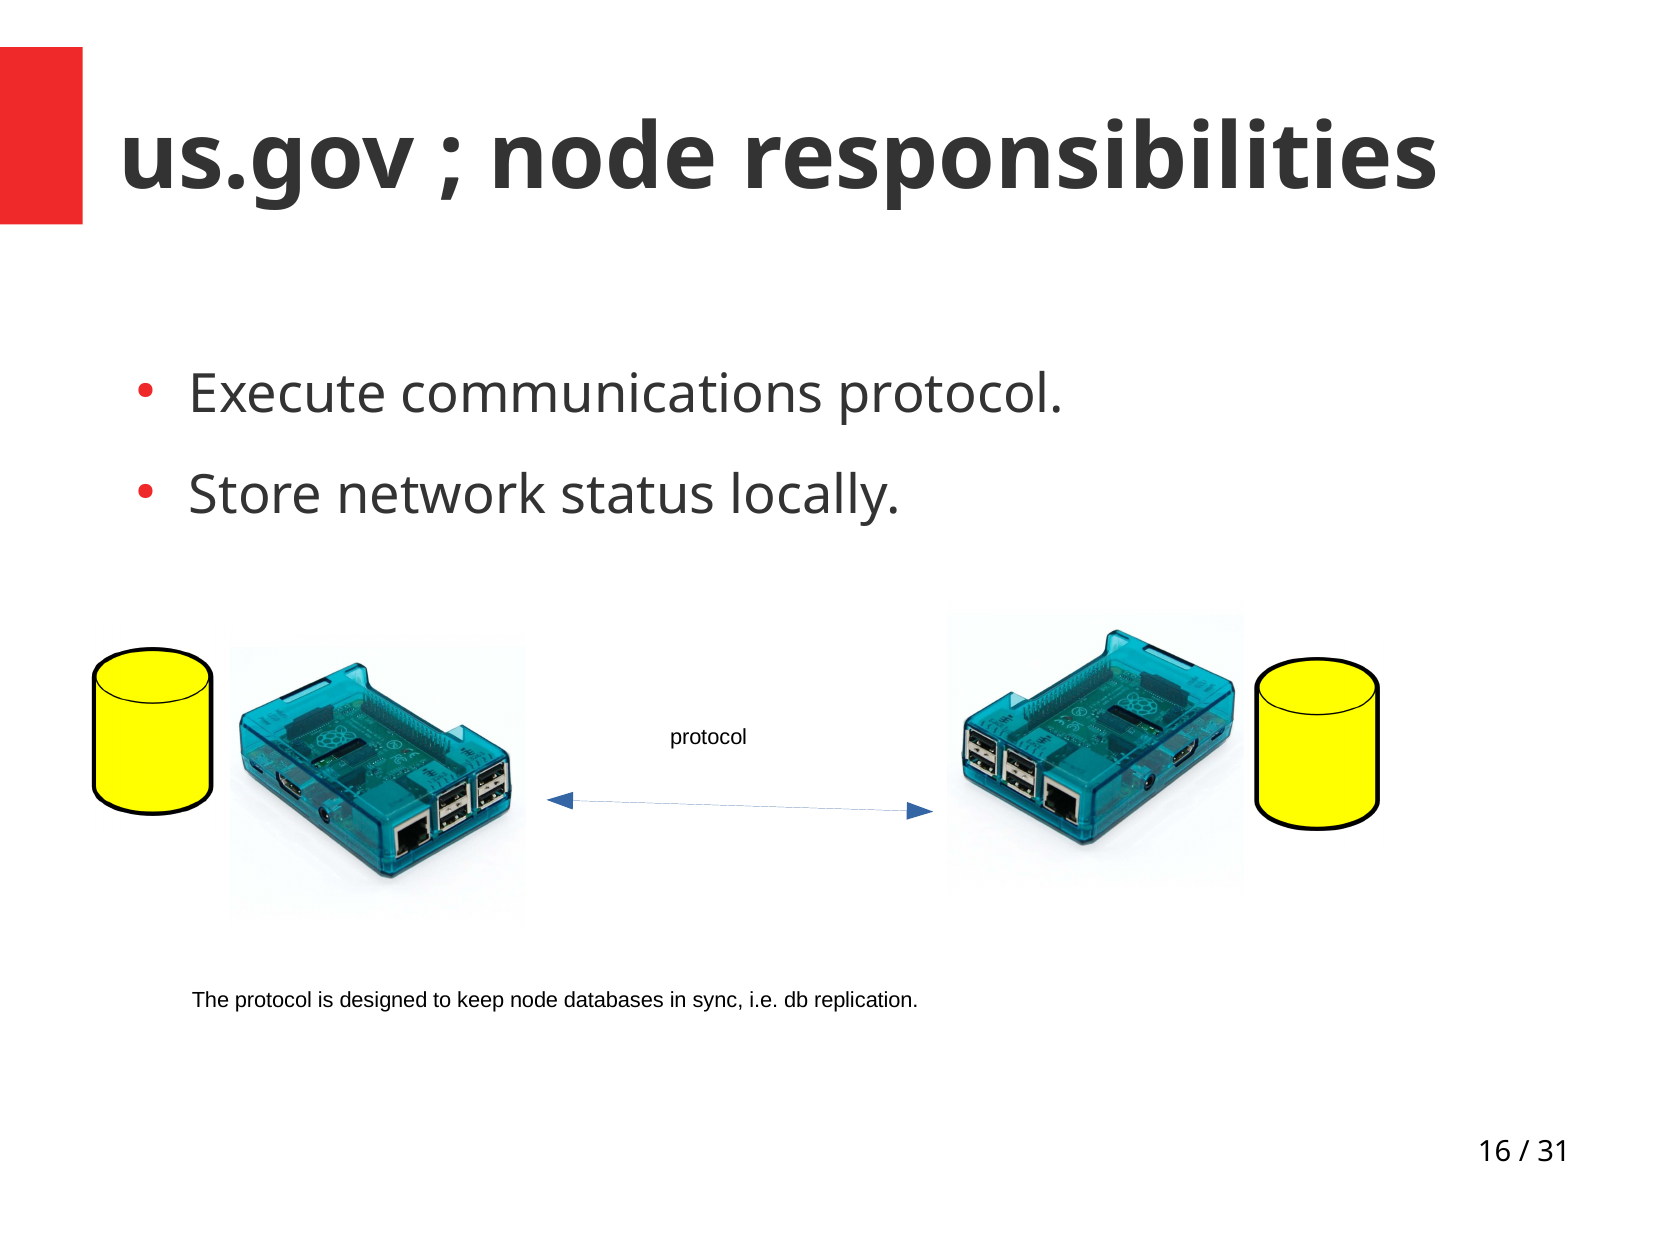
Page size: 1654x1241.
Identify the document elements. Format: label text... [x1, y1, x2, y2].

picture [9, 625, 526, 931]
text_box protocol [655, 717, 928, 775]
title us.gov ; node responsibilities [118, 45, 1571, 260]
text_box The protocol is designed to keep node databases in sync, i.e. db replication. [177, 980, 1466, 1038]
picture [947, 601, 1462, 897]
list Execute communications protocol. Store network status locally. [118, 354, 1536, 1074]
